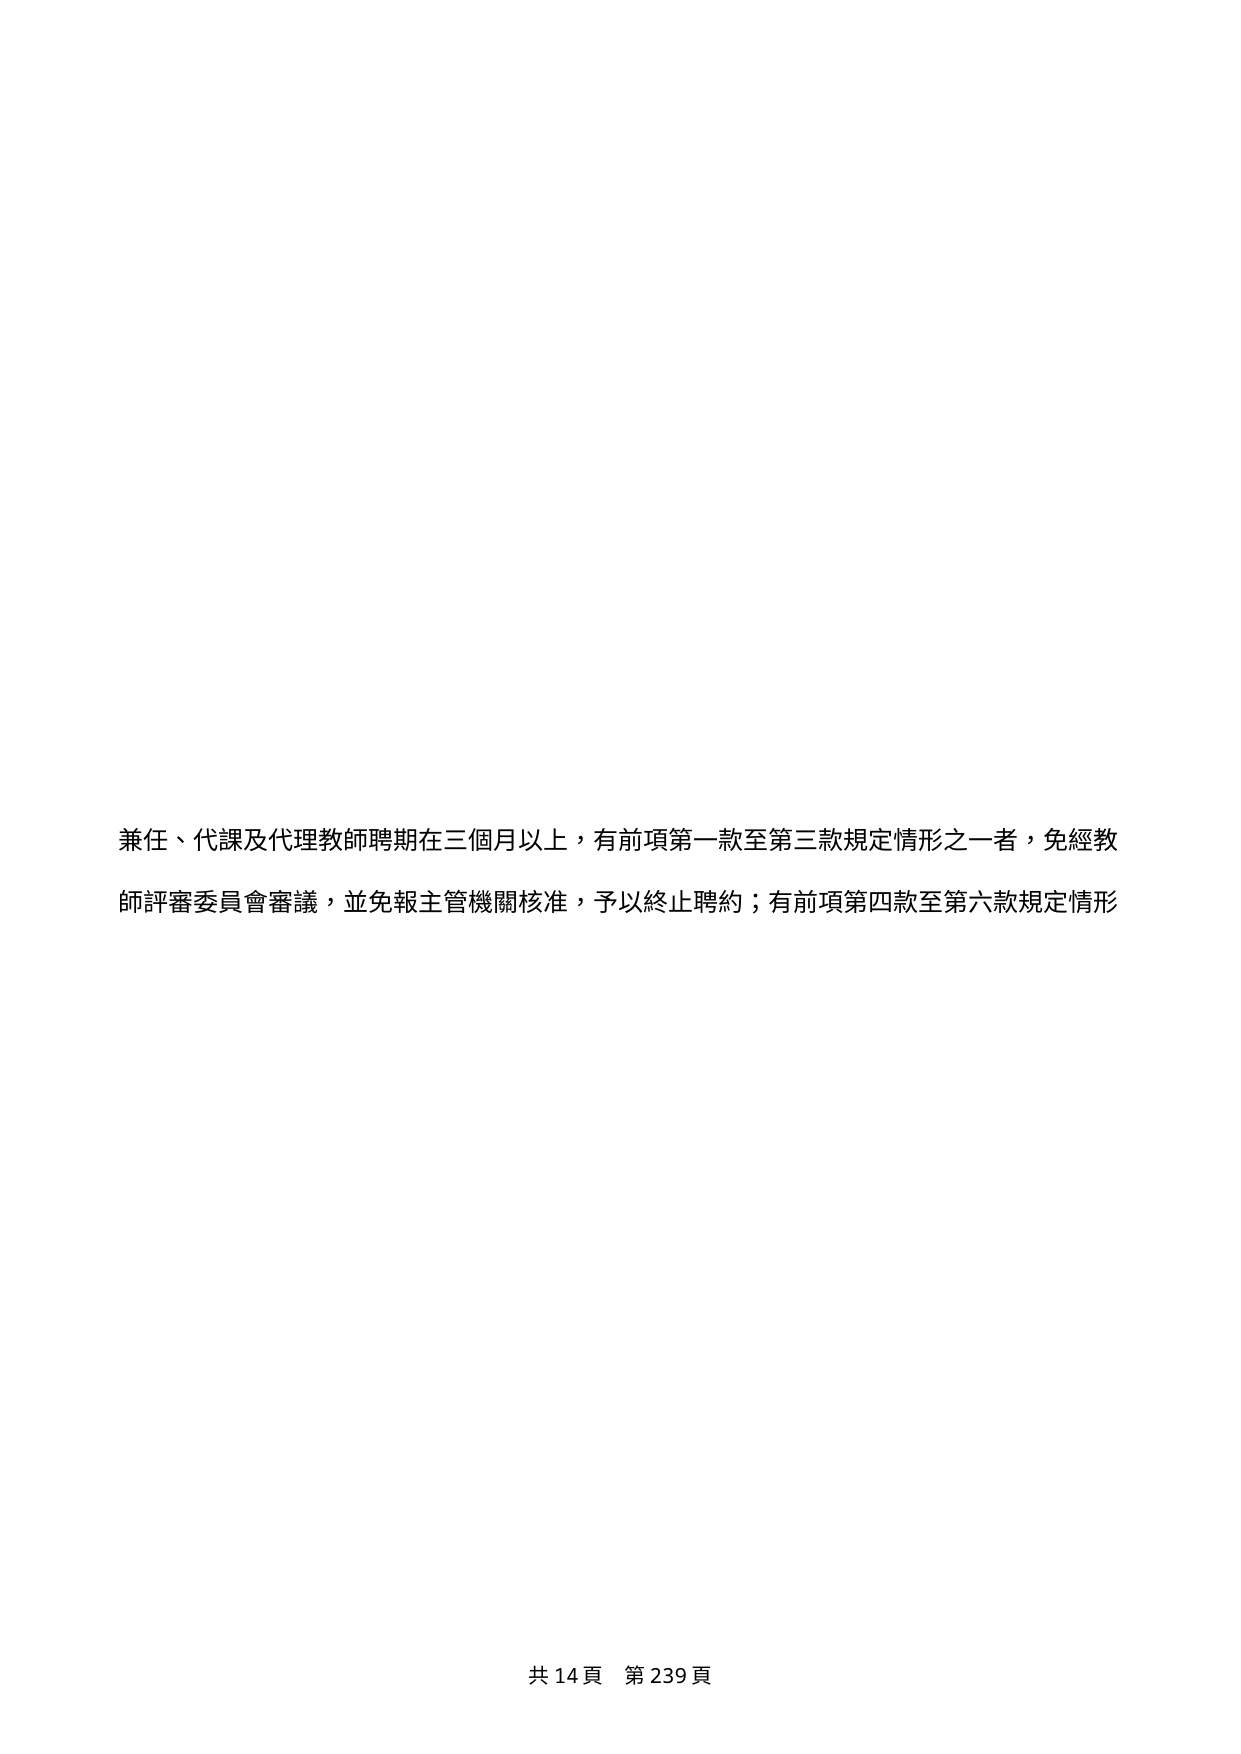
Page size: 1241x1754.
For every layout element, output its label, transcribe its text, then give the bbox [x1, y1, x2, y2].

text 兼任、代課及代理教師聘期在三個月以上，有前項第一款至第三款規定情形之一者，免經教師評審委員會審議，並免報主管機關核准，予以終止聘約；有前項第四款至第六款規定情形 [118, 797, 1122, 922]
